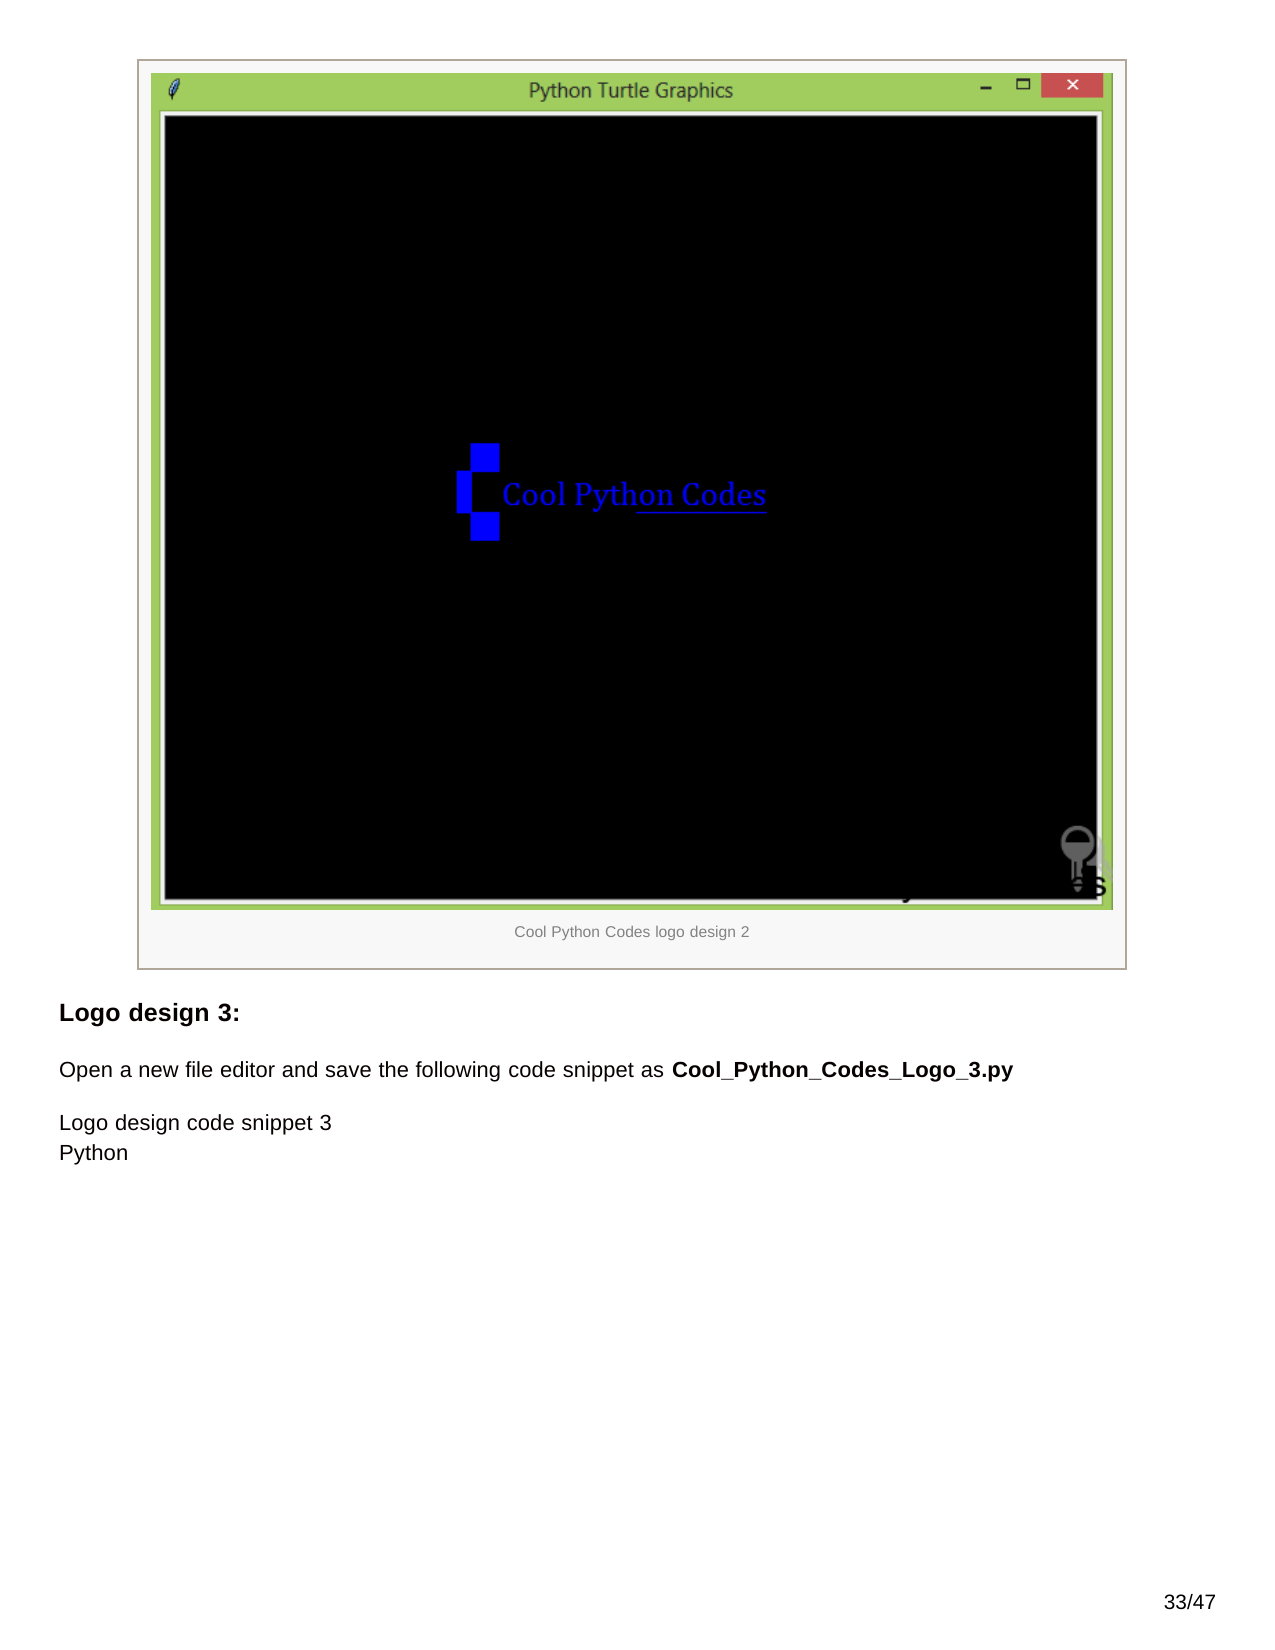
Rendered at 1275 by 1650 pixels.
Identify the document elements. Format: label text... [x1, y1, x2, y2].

text Python [59, 1140, 1229, 1165]
text Logo design 3: [59, 998, 1229, 1027]
text Logo design code snippet 3 [59, 1110, 1229, 1135]
picture [151, 73, 1113, 910]
text Open a new file editor and save the following code snippet as Cool_Python_Codes_Logo_3.py [59, 1057, 1229, 1082]
